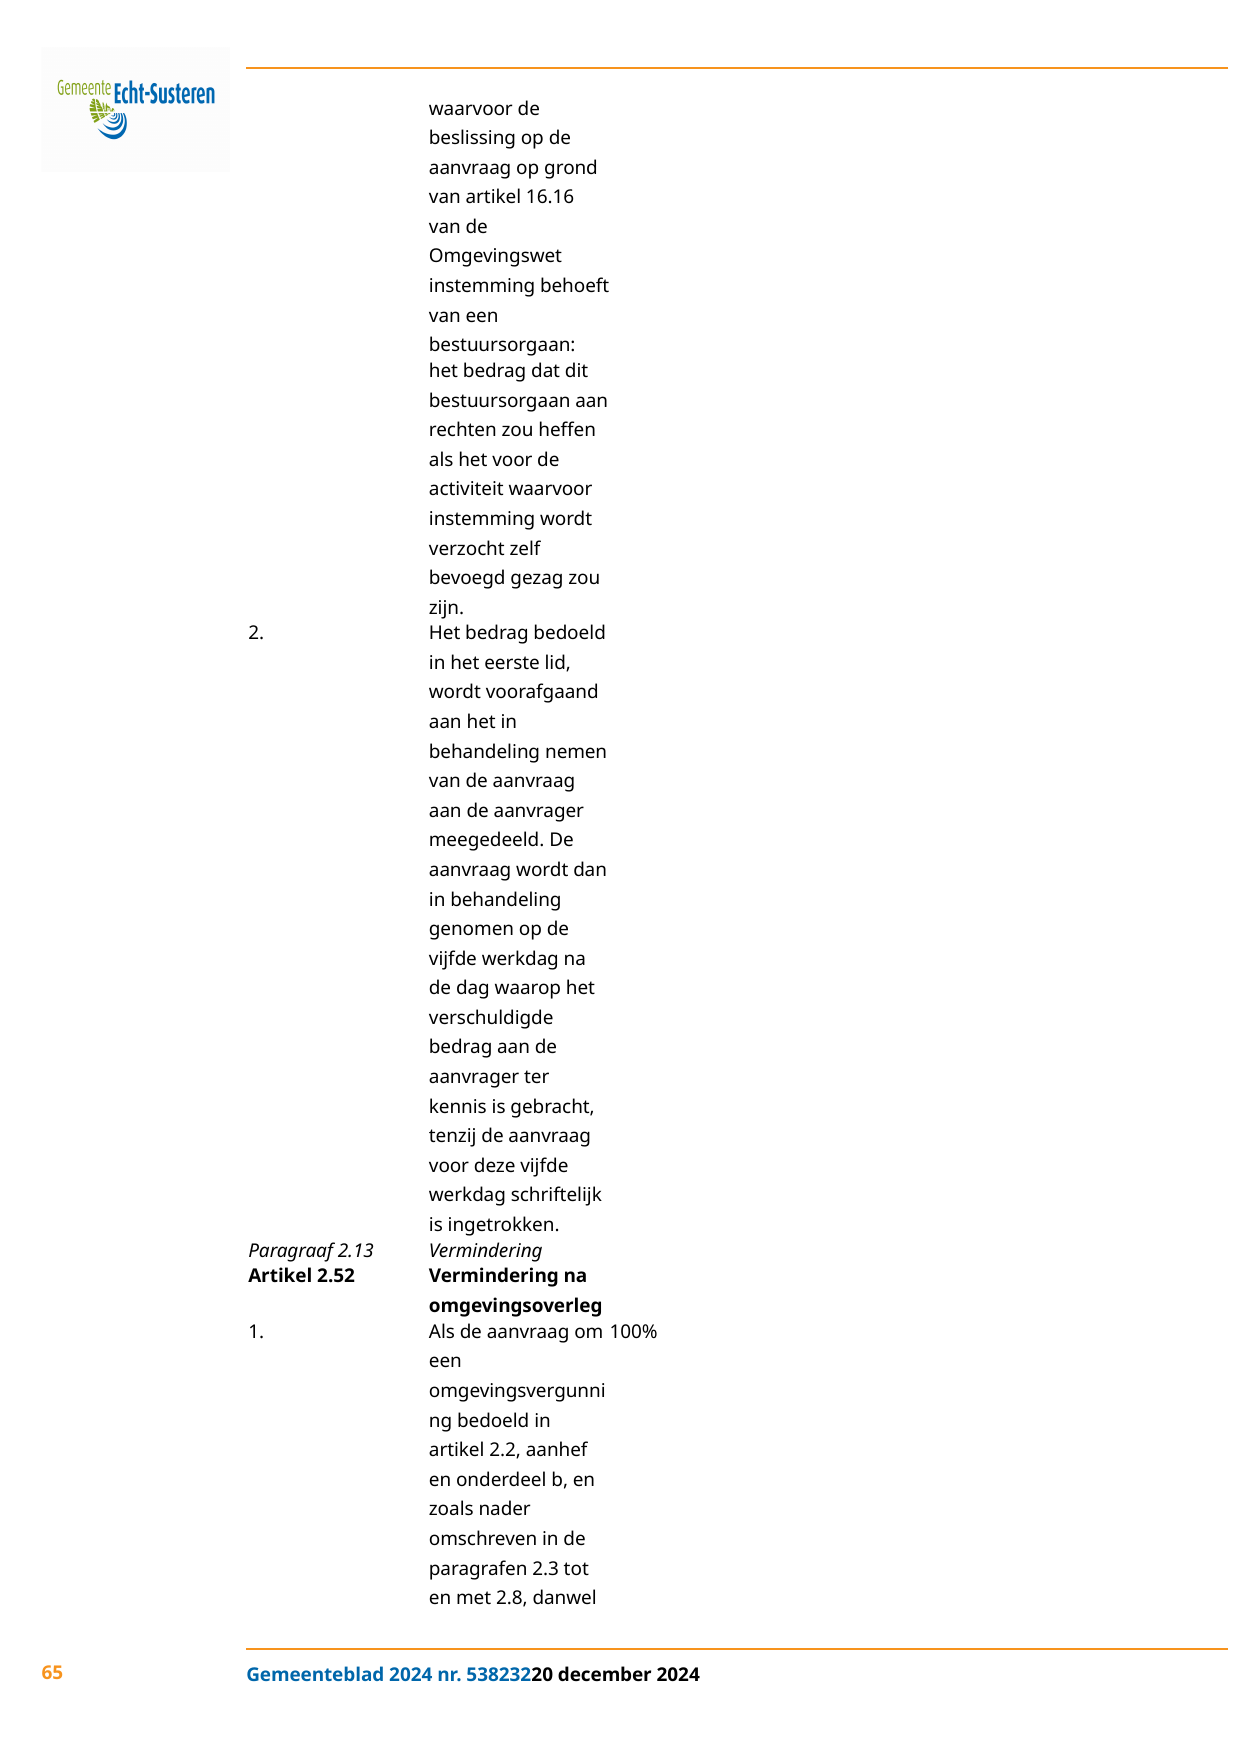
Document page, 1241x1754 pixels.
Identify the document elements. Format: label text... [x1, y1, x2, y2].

table_cell 100% [609, 1318, 790, 1610]
table_cell Vermindering na omgevingsoverleg [429, 1263, 609, 1318]
table_cell [971, 357, 1152, 619]
table_cell Vermindering [429, 1237, 609, 1263]
table_cell Artikel 2.52 [248, 1263, 429, 1318]
table_cell het bedrag dat dit bestuursorgaan aan rechten zou heffen als het voor de activiteit waarvoor instemming wordt verzocht zelf bevoegd gezag zou zijn. [429, 357, 609, 619]
table_cell [790, 620, 971, 1237]
table_cell [790, 1263, 971, 1318]
table_cell [971, 1237, 1152, 1263]
table_cell [971, 1318, 1152, 1610]
table_cell 1. [248, 1318, 429, 1610]
table_cell [609, 1237, 790, 1263]
table_cell [609, 620, 790, 1237]
table_cell 2. [248, 620, 429, 1237]
table_cell Paragraaf 2.13 [248, 1237, 429, 1263]
table_cell [790, 357, 971, 619]
table_cell [971, 620, 1152, 1237]
table_cell Het bedrag bedoeld in het eerste lid, wordt voorafgaand aan het in behandeling nemen van de aanvraag aan de aanvrager meegedeeld. De aanvraag wordt dan in behandeling genomen op de vijfde werkdag na de dag waarop het verschuldigde bedrag aan de aanvrager ter kennis is gebracht, tenzij de aanvraag voor deze vijfde werkdag schriftelijk is ingetrokken. [429, 620, 609, 1237]
table_cell [971, 95, 1152, 357]
table_cell [790, 1237, 971, 1263]
table_cell [248, 95, 429, 357]
table_cell waarvoor de beslissing op de aanvraag op grond van artikel 16.16 van de Omgevingswet instemming behoeft van een bestuursorgaan: [429, 95, 609, 357]
table_cell [609, 1263, 790, 1318]
picture [41, 47, 231, 172]
table_cell [248, 357, 429, 619]
table_cell [609, 357, 790, 619]
table_cell [971, 1263, 1152, 1318]
table_cell [790, 95, 971, 357]
table_cell [609, 95, 790, 357]
table_cell Als de aanvraag om een omgevingsvergunning bedoeld in artikel 2.2, aanhef en onderdeel b, en zoals nader omschreven in de paragrafen 2.3 tot en met 2.8, danwel [429, 1318, 609, 1610]
table_cell [790, 1318, 971, 1610]
